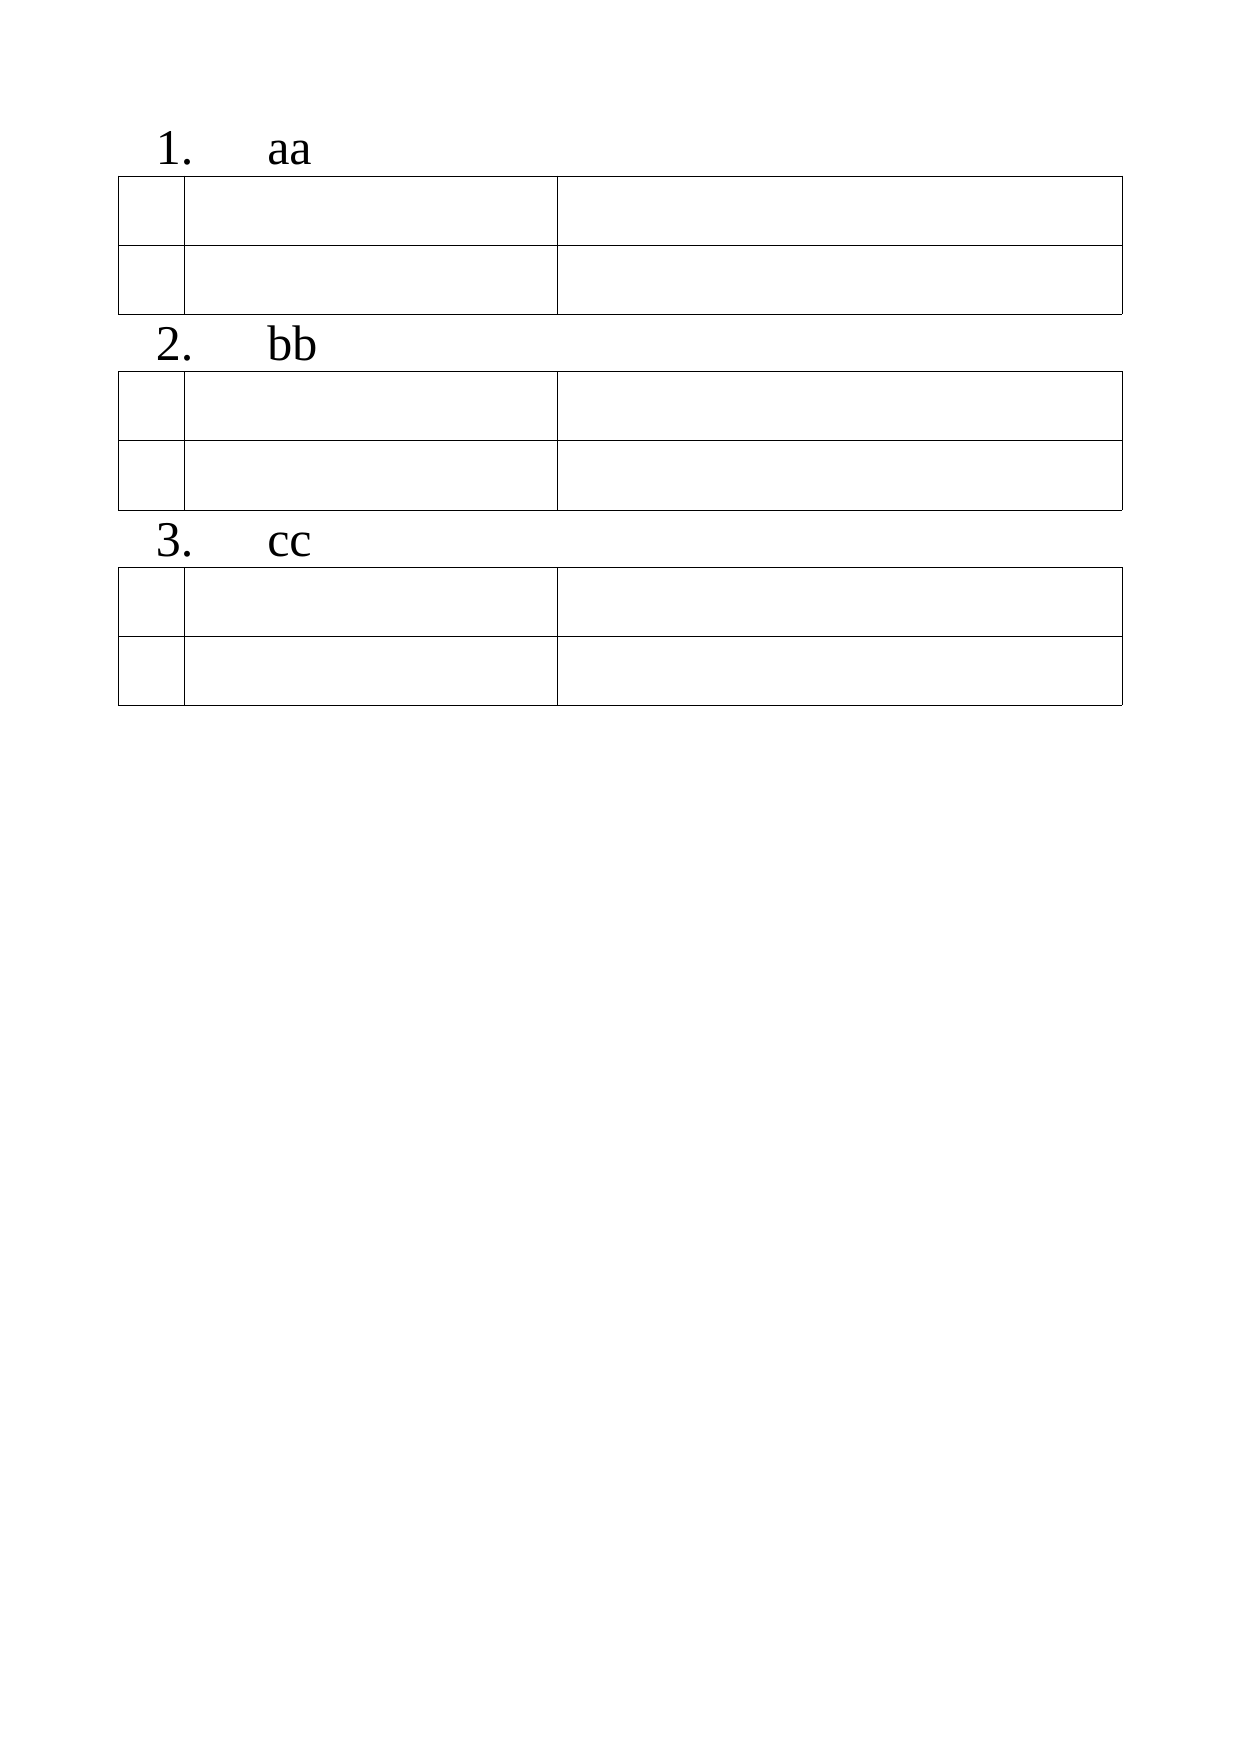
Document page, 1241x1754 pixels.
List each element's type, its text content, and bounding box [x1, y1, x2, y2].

table_cell [185, 246, 557, 314]
table_header [558, 568, 1122, 636]
table_header [558, 177, 1122, 245]
table_cell [119, 637, 184, 705]
table_header [119, 177, 184, 245]
table_cell [119, 441, 184, 509]
table_cell [558, 637, 1122, 705]
table_header [185, 177, 557, 245]
list bb [156, 315, 1122, 371]
table_header [558, 372, 1122, 440]
table_header [185, 372, 557, 440]
table_cell [119, 246, 184, 314]
table_cell [185, 441, 557, 509]
table_cell [558, 441, 1122, 509]
table_cell [558, 246, 1122, 314]
table_header [119, 372, 184, 440]
table_header [119, 568, 184, 636]
table_cell [185, 637, 557, 705]
table_header [185, 568, 557, 636]
list cc [156, 511, 1122, 567]
list aa [156, 118, 1122, 176]
